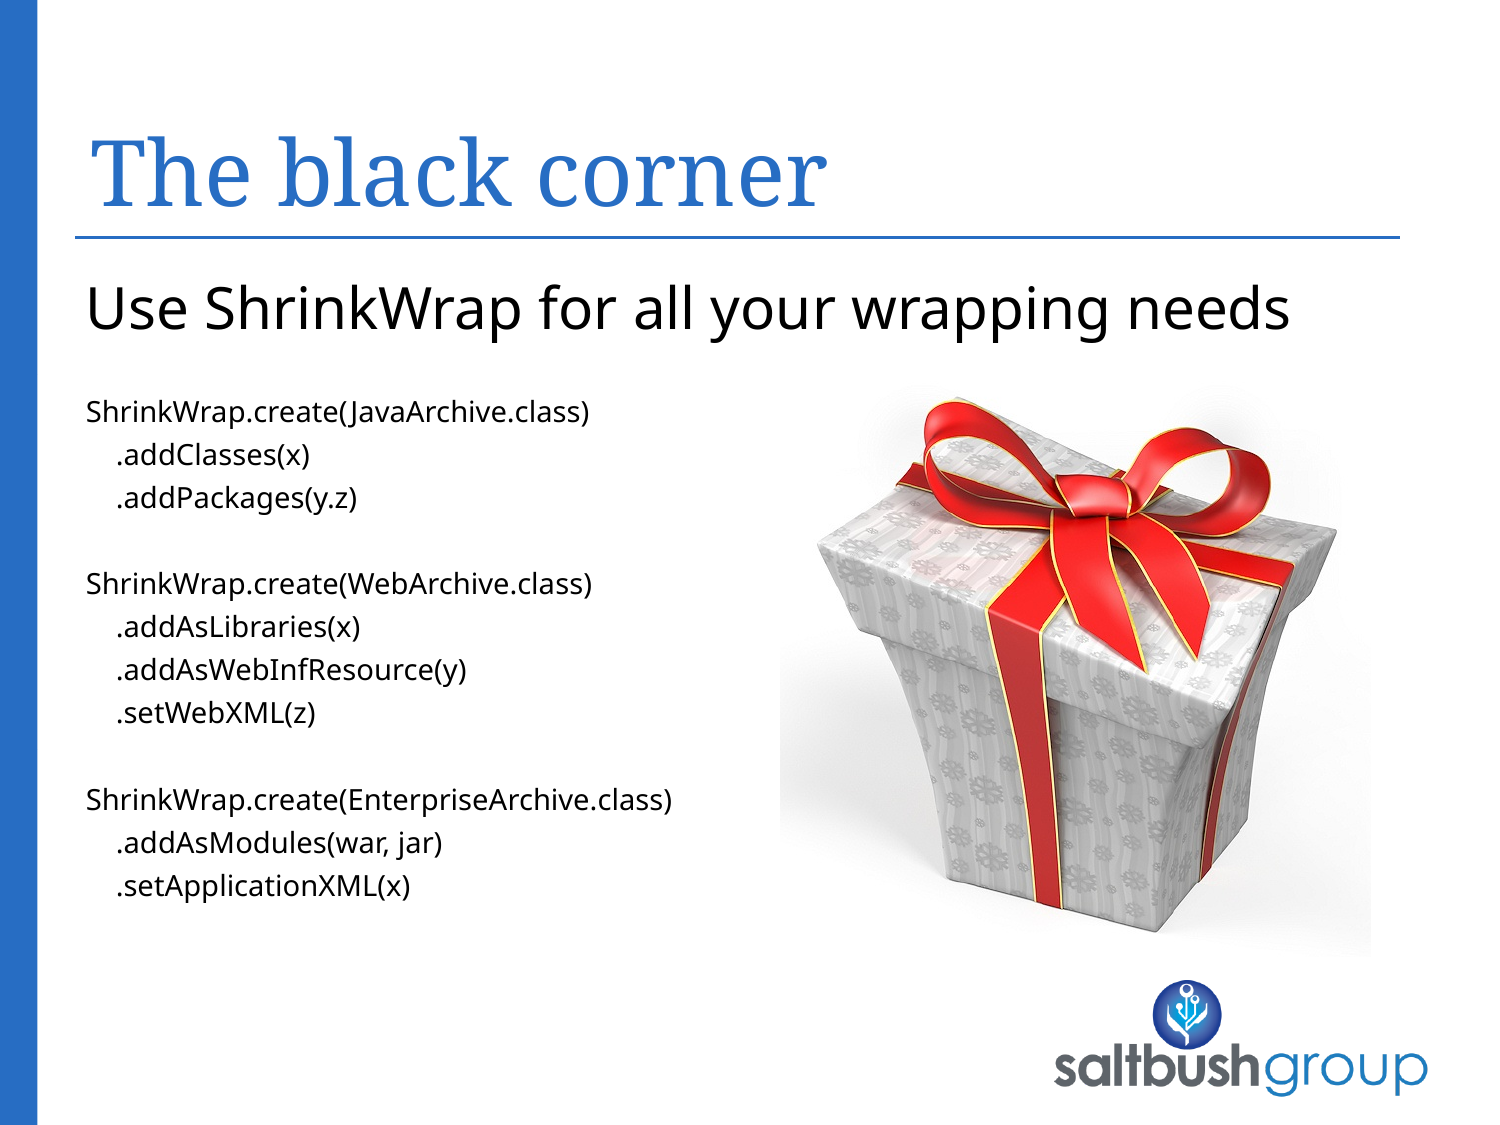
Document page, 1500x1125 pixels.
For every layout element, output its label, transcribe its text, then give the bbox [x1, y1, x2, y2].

title The black corner [75, 45, 1430, 233]
list Use ShrinkWrap for all your wrapping needs ShrinkWrap.create(JavaArchive.class) .addClasses(x) .addPackages(y.z) ShrinkWrap.create(WebArchive.class) .addAsLibraries(x) .addAsWebInfResource(y) .setWebXML(z) ShrinkWrap.create(EnterpriseArchive.class) .addAsModules(war, jar) .setApplicationXML(x) [70, 271, 1418, 981]
picture [780, 365, 1371, 957]
picture [1054, 980, 1430, 1102]
